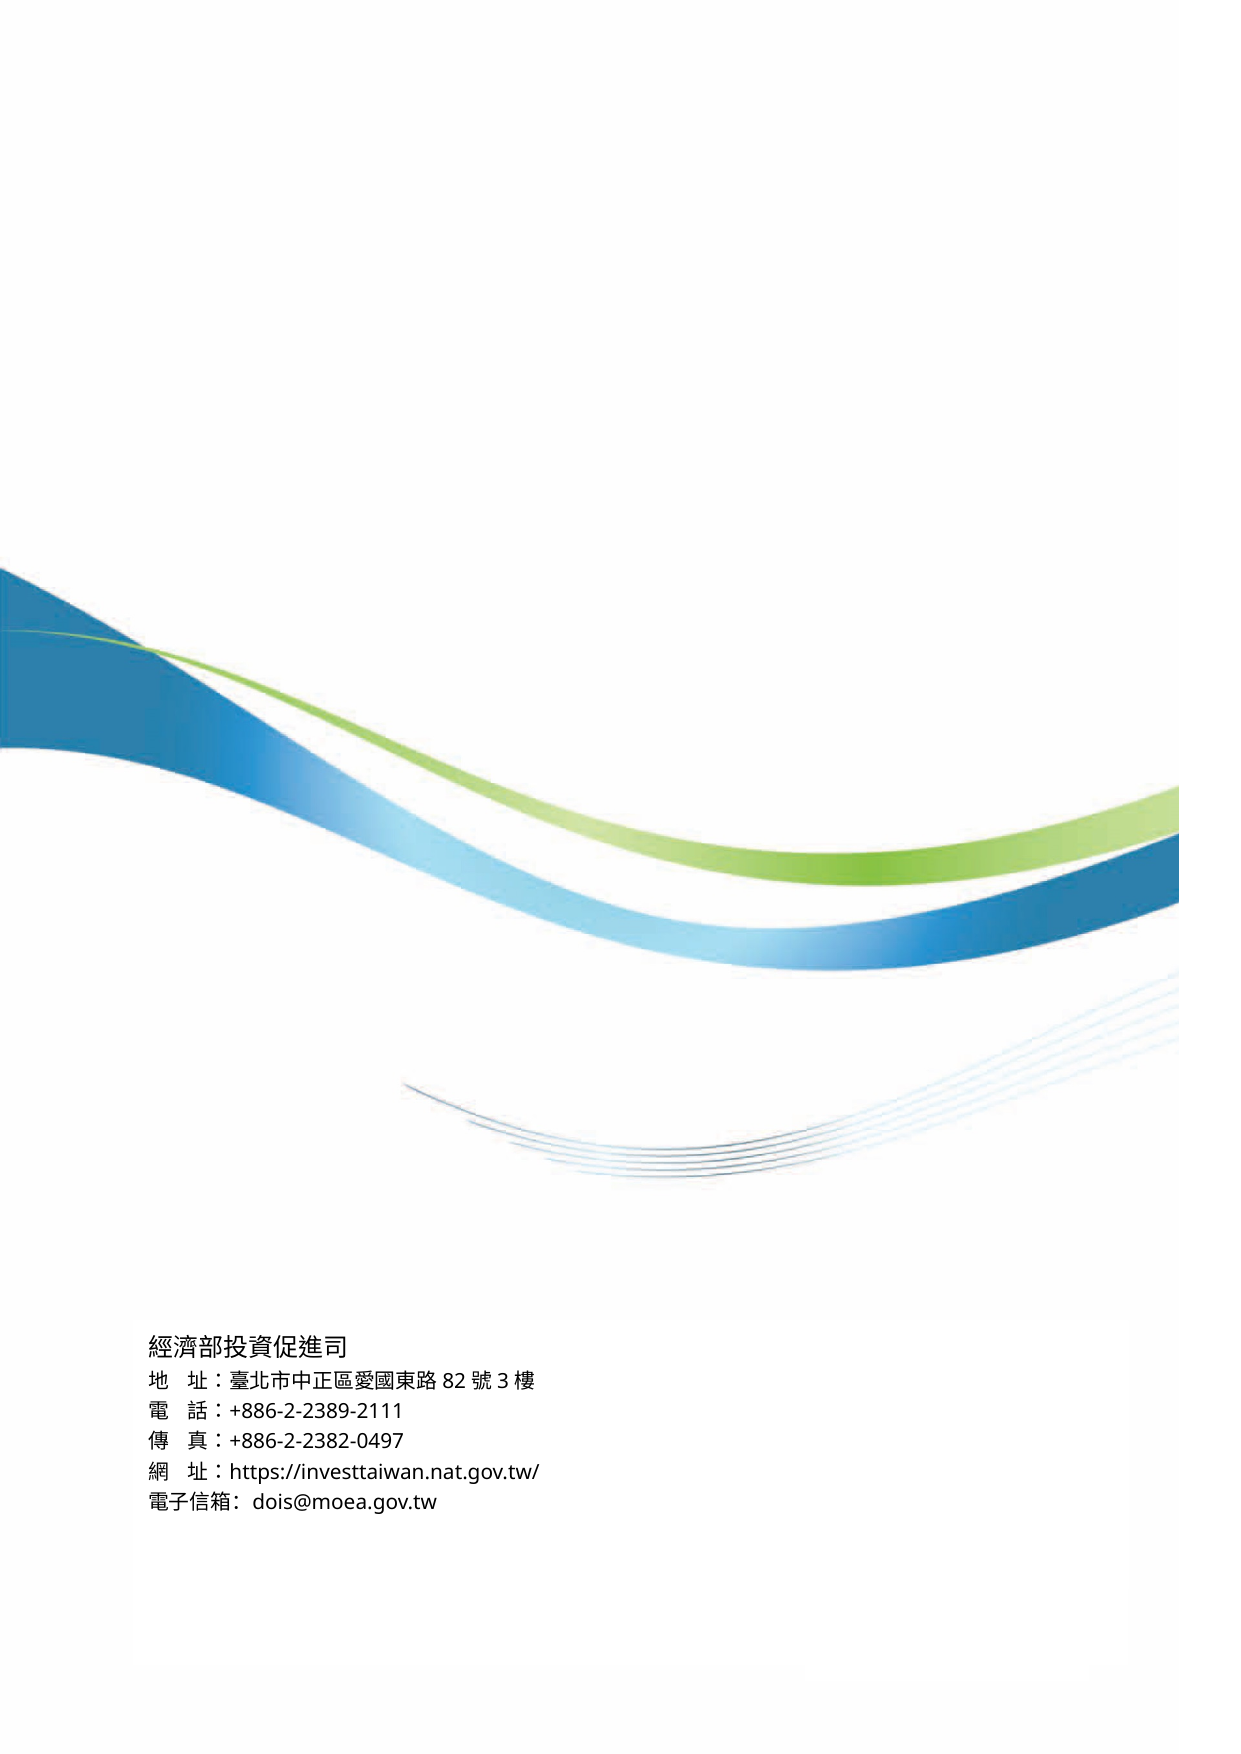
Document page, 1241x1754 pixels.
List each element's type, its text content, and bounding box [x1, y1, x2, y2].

text 地 址：臺北市中正區愛國東路 82 號 3 樓 [148, 1364, 1113, 1394]
text 經濟部投資促進司 [148, 1328, 1113, 1364]
picture [0, 0, 1179, 1754]
text 網 址：https://investtaiwan.nat.gov.tw/ [148, 1455, 1113, 1485]
text 電 話：+886-2-2389-2111 [148, 1394, 1113, 1424]
text 傳 真：+886-2-2382-0497 [148, 1424, 1113, 1455]
text 電子信箱：dois@moea.gov.tw [148, 1485, 1113, 1516]
